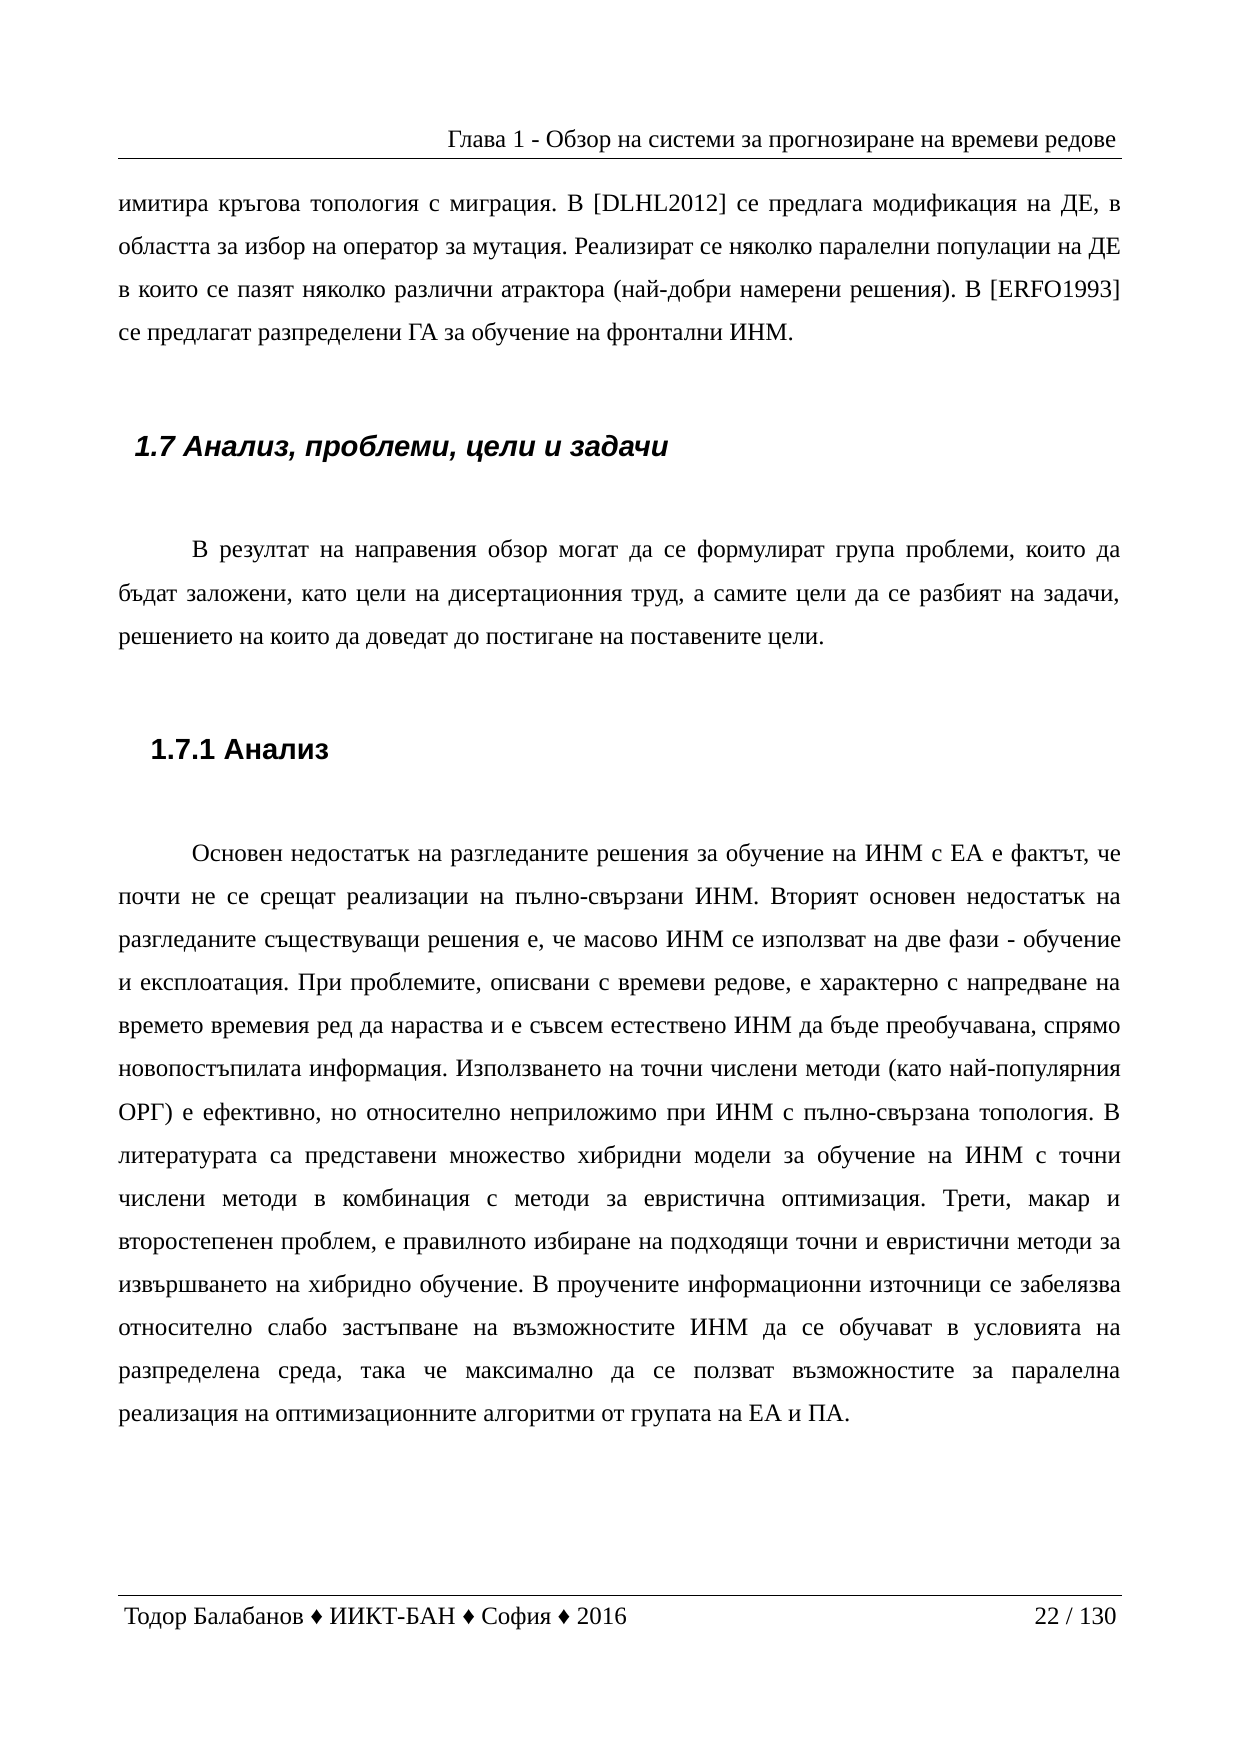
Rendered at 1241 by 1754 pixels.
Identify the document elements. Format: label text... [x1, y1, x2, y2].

text Основен недостатък на разгледаните решения за обучение на ИНМ с ЕА е фактът, че почти не се срещат реализации на пълно-свързани ИНМ. Вторият основен недостатък на разгледаните съществуващи решения е, че масово ИНМ се използват на две фази - обучение и експлоатация. При проблемите, описвани с времеви редове, е характерно с напредване на времето времевия ред да нараства и е съвсем естествено ИНМ да бъде преобучавана, спрямо новопостъпилата информация. Използването на точни числени методи (като най-популярния ОРГ) е ефективно, но относително неприложимо при ИНМ с пълно-свързана топология. В литературата са представени множество хибридни модели за обучение на ИНМ с точни числени методи в комбинация с методи за евристична оптимизация. Трети, макар и второстепенен проблем, е правилното избиране на подходящи точни и евристични методи за извършването на хибридно обучение. В проучените информационни източници се забелязва относително слабо застъпване на възможностите ИНМ да се обучават в условията на разпределена среда, така че максимално да се ползват възможностите за паралелна реализация на оптимизационните алгоритми от групата на ЕА и ПА. [118, 838, 1122, 1427]
subtitle 1.7.1 Анализ [118, 732, 1122, 766]
subtitle 1.7 Анализ, проблеми, цели и задачи [118, 428, 1122, 462]
text имитира кръгова топология с миграция. В [DLHL2012] се предлага модификация на ДЕ, в областта за избор на оператор за мутация. Реализират се няколко паралелни популации на ДЕ в които се пазят няколко различни атрактора (най-добри намерени решения). В [ERFO1993] се предлагат разпределени ГА за обучение на фронтални ИНМ. [118, 188, 1122, 346]
text В резултат на направения обзор могат да се формулират група проблеми, които да бъдат заложени, като цели на дисертационния труд, а самите цели да се разбият на задачи, решението на които да доведат до постигане на поставените цели. [118, 534, 1122, 649]
